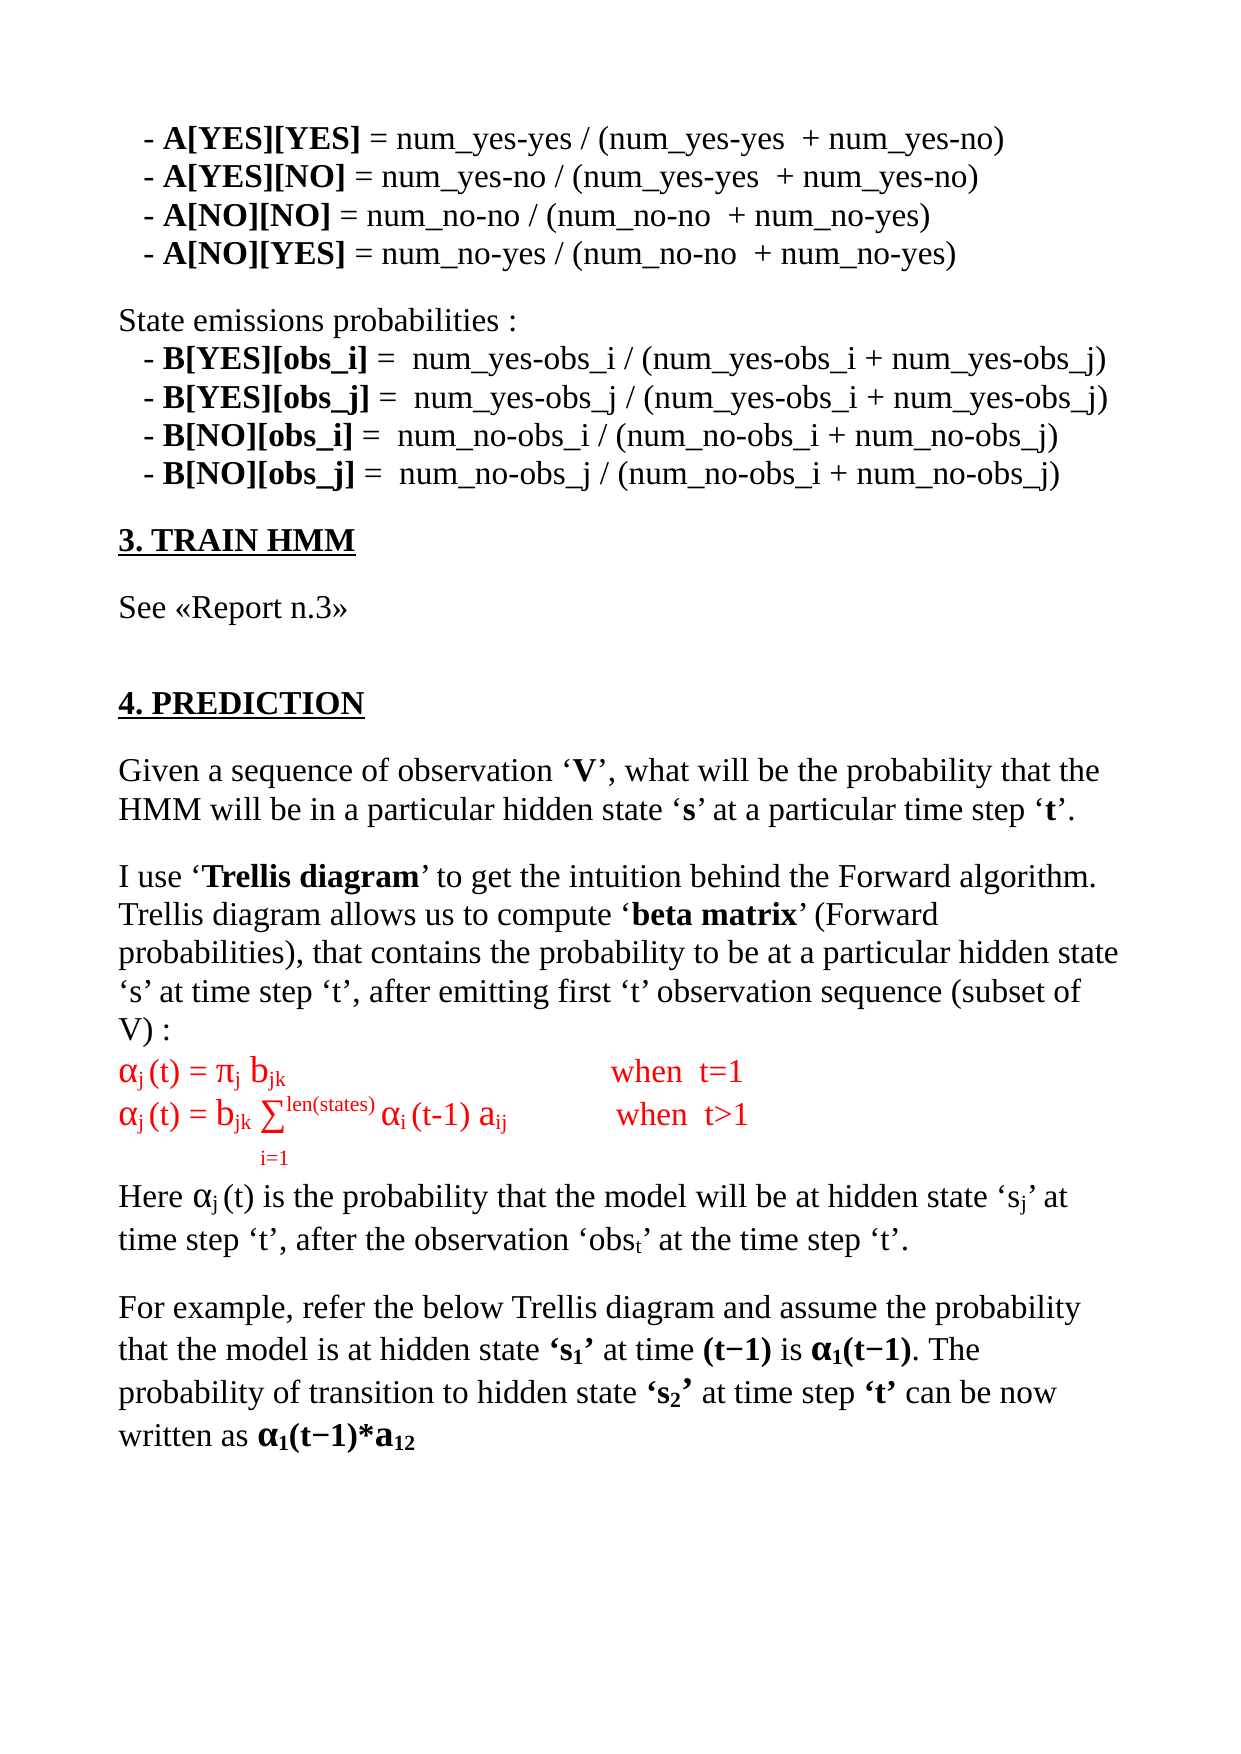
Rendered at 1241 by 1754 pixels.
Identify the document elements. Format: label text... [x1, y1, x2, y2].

text Given a sequence of observation ‘V’, what will be the probability that the HMM will be in a particular hidden state ‘s’ at a particular time step ‘t’. [118, 751, 1122, 827]
text - A[NO][NO] = num_no-no / (num_no-no + num_no-yes) [118, 195, 1122, 233]
text - B[YES][obs_j] = num_yes-obs_j / (num_yes-obs_i + num_yes-obs_j) [118, 377, 1122, 415]
text - A[YES][NO] = num_yes-no / (num_yes-yes + num_yes-no) [118, 156, 1122, 195]
text See «Report n.3» [118, 588, 1122, 626]
text - B[NO][obs_j] = num_no-obs_j / (num_no-obs_i + num_no-obs_j) [118, 453, 1122, 492]
text - B[NO][obs_i] = num_no-obs_i / (num_no-obs_i + num_no-obs_j) [118, 415, 1122, 453]
text Trellis diagram allows us to compute ‘beta matrix’ (Forward probabilities), that contains the probability to be at a particular hidden state ‘s’ at time step ‘t’, after emitting first ‘t’ observation sequence (subset of V) : [118, 894, 1122, 1048]
text - A[YES][YES] = num_yes-yes / (num_yes-yes + num_yes-no) [118, 118, 1122, 156]
text 4. PREDICTION [118, 683, 1122, 722]
text Here αj (t) is the probability that the model will be at hidden state ‘sj’ at time step ‘t’, after the observation ‘obst’ at the time step ‘t’. [118, 1172, 1122, 1258]
text State emissions probabilities : [118, 300, 1122, 338]
text αj (t) = πj bjk when t=1 [118, 1048, 1122, 1091]
text - B[YES][obs_i] = num_yes-obs_i / (num_yes-obs_i + num_yes-obs_j) [118, 338, 1122, 377]
text For example, refer the below Trellis diagram and assume the probability that the model is at hidden state ‘s1’ at time (t−1) is α1(t−1). The probability of transition to hidden state ‘s2’ at time step ‘t’ can be now written as α1(t−1)*a12 [118, 1287, 1122, 1484]
text αj (t) = bjk ∑len(states) αi (t-1) aij when t>1 i=1 [118, 1091, 1122, 1172]
text - A[NO][YES] = num_no-yes / (num_no-no + num_no-yes) [118, 233, 1122, 271]
text I use ‘Trellis diagram’ to get the intuition behind the Forward algorithm. [118, 856, 1122, 894]
text 3. TRAIN HMM [118, 521, 1122, 559]
